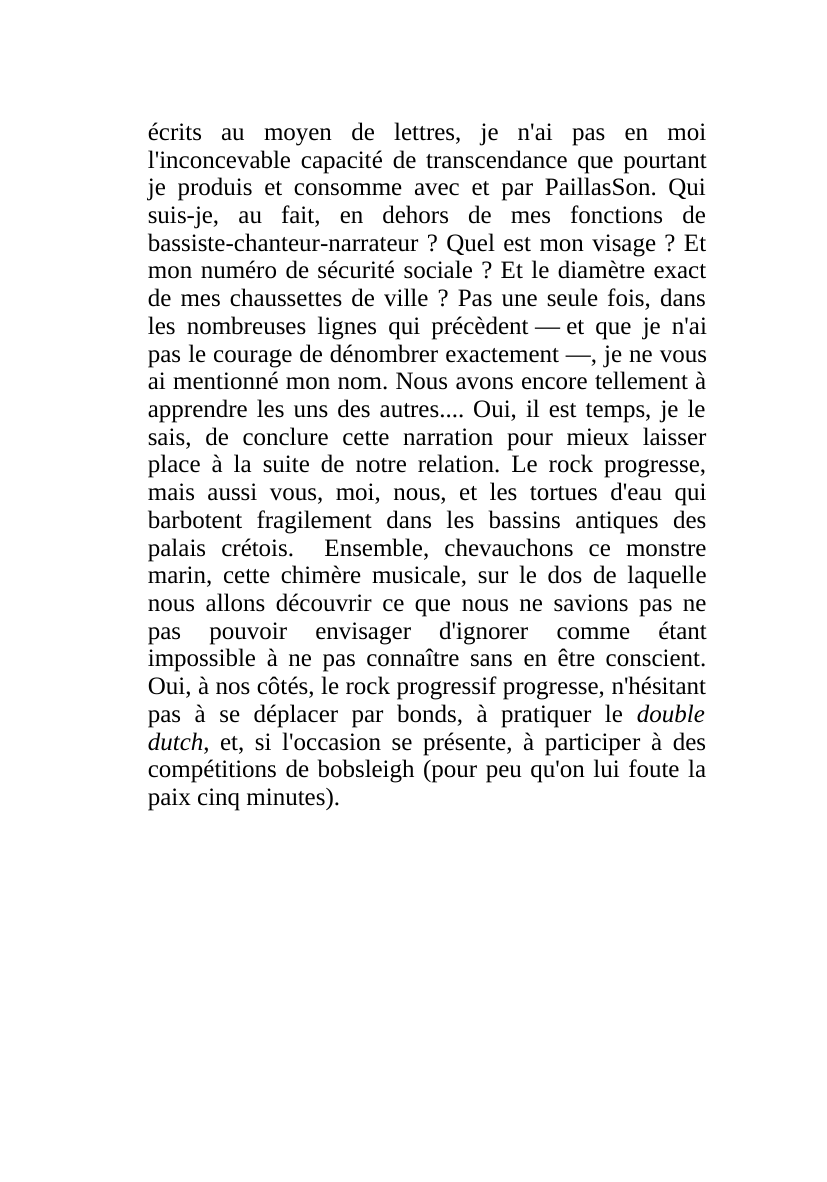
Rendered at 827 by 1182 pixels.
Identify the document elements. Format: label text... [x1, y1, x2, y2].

text écrits au moyen de lettres, je n'ai pas en moi l'inconcevable capacité de transcendance que pourtant je produis et consomme avec et par PaillasSon. Qui suis‑je, au fait, en dehors de mes fonctions de bassiste‑chanteur‑narrateur ? Quel est mon visage ? Et mon numéro de sécurité sociale ? Et le diamètre exact de mes chaussettes de ville ? Pas une seule fois, dans les nombreuses lignes qui précèdent — et que je n'ai pas le courage de dénombrer exactement —, je ne vous ai mentionné mon nom. Nous avons encore tellement à apprendre les uns des autres.... Oui, il est temps, je le sais, de conclure cette narration pour mieux laisser place à la suite de notre relation. Le rock progresse, mais aussi vous, moi, nous, et les tortues d'eau qui barbotent fragilement dans les bassins antiques des palais crétois. Ensemble, chevauchons ce monstre marin, cette chimère musicale, sur le dos de laquelle nous allons découvrir ce que nous ne savions pas ne pas pouvoir envisager d'ignorer comme étant impossible à ne pas connaître sans en être conscient. Oui, à nos côtés, le rock progressif progresse, n'hésitant pas à se déplacer par bonds, à pratiquer le double dutch, et, si l'occasion se présente, à participer à des compétitions de bobsleigh (pour peu qu'on lui foute la paix cinq minutes). [148, 118, 707, 811]
